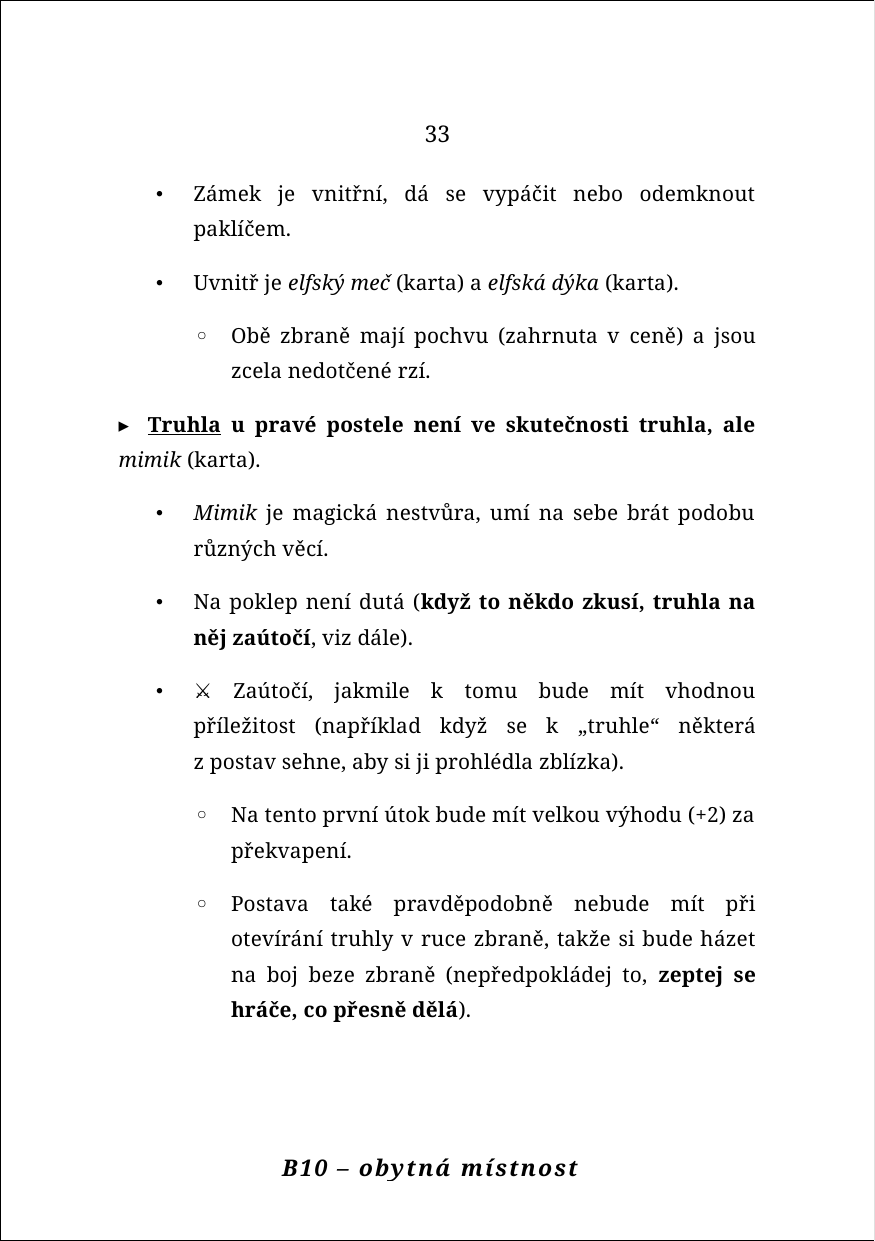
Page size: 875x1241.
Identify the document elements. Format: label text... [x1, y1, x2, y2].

list Na poklep není dutá (když to někdo zkusí, truhla na něj zaútočí, viz dále). [156, 587, 756, 651]
text ▸ Truhla u⁠ pravé postele není ve skutečnosti truhla, ale mimik (karta). [118, 410, 756, 474]
list Uvnitř je elfský meč (karta) a⁠ elfská dýka (karta). [156, 268, 756, 296]
list ⚔ Zaútočí, jakmile k⁠ tomu bude mít vhodnou příležitost (například když se k⁠ „truhle“ některá z⁠ postav sehne, aby si ji prohlédla zblízka). [156, 676, 756, 775]
list Postava také pravděpodobně nebude mít při otevírání truhly v⁠ ruce zbraně, takže si bude házet na boj beze zbraně (nepředpokládej to, zeptej se hráče, co přesně dělá). [193, 889, 756, 1024]
list Obě zbraně mají pochvu (zahrnuta v⁠ ceně) a⁠ jsou zcela nedotčené rzí. [193, 321, 756, 385]
list Mimik je magická nestvůra, umí na sebe brát podobu různých věcí. [156, 498, 756, 562]
list Zámek je vnitřní, dá se vypáčit nebo odemknout paklíčem. [156, 179, 756, 243]
list Na tento první útok bude mít velkou výhodu (+2) za překvapení. [193, 800, 756, 864]
